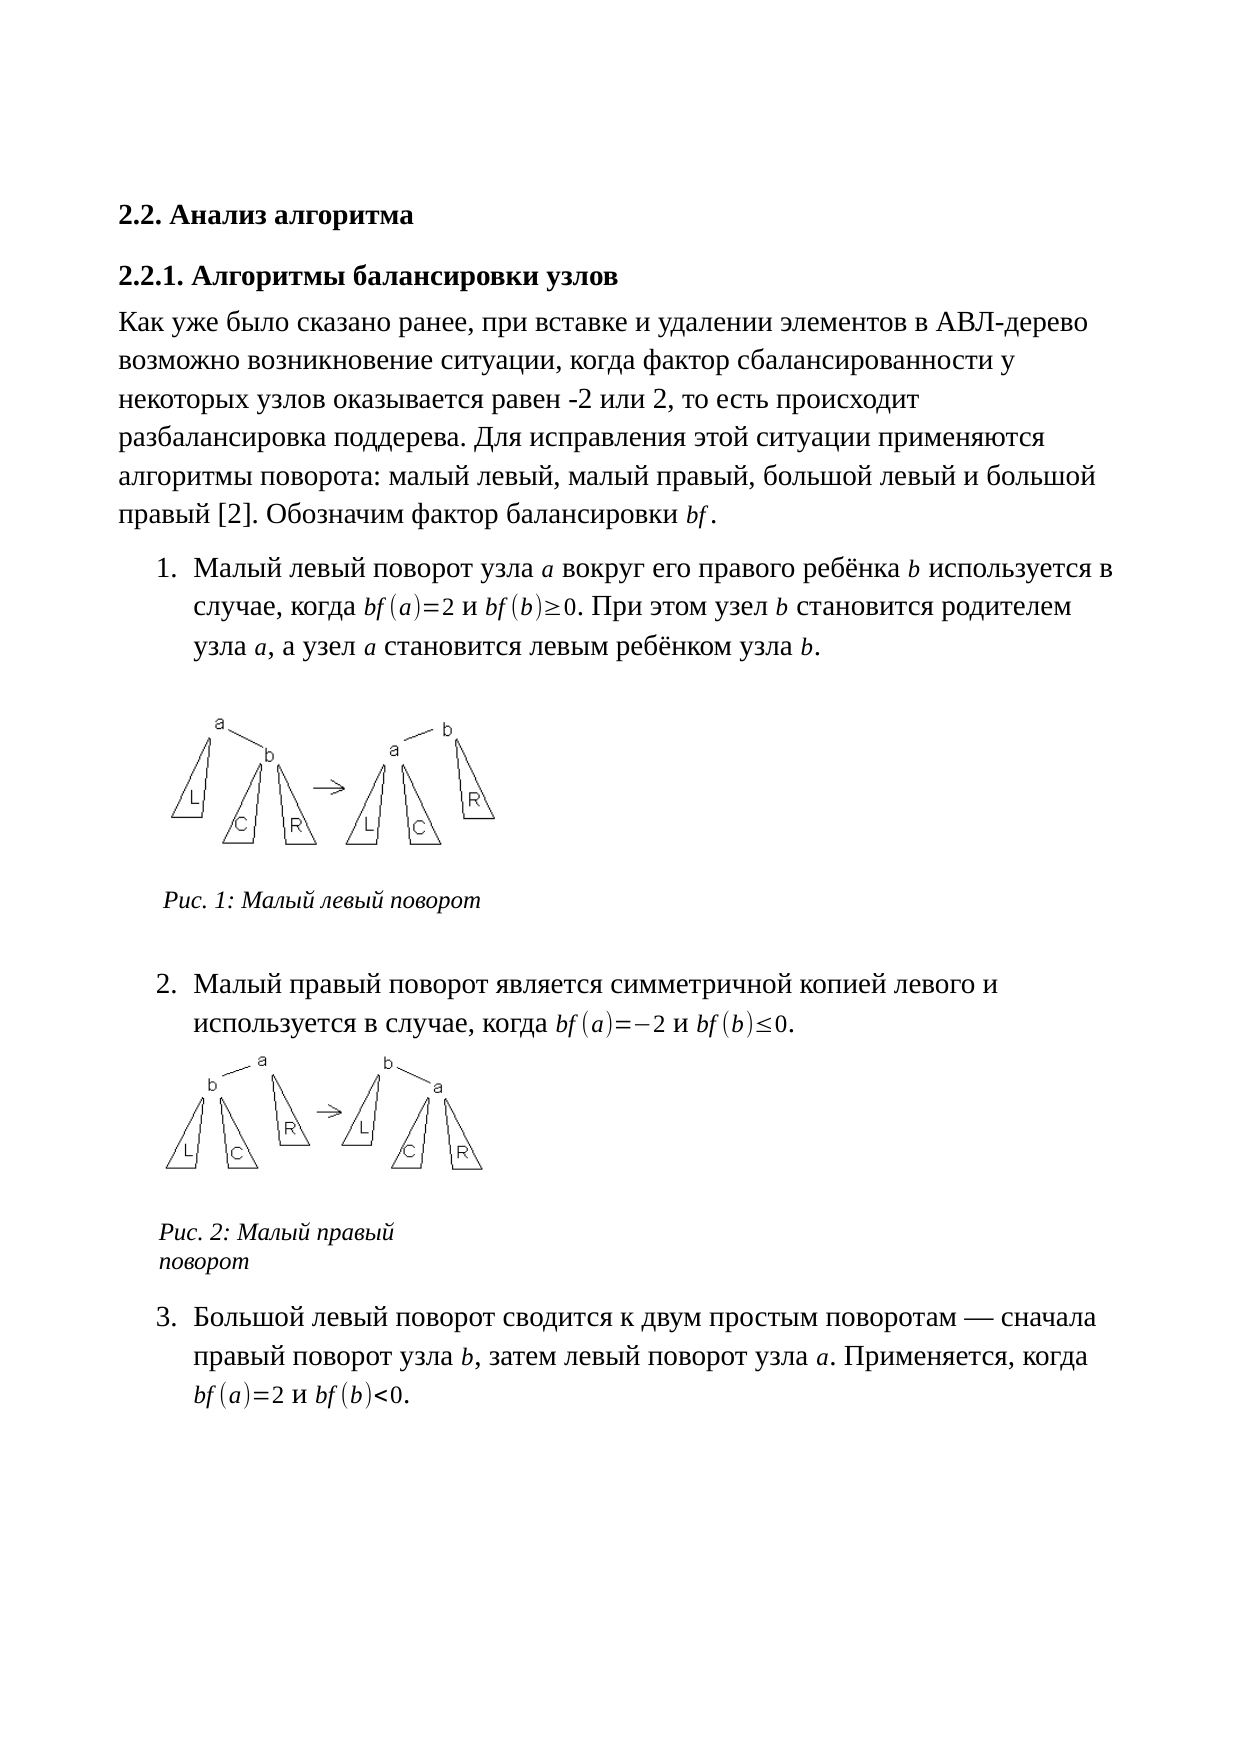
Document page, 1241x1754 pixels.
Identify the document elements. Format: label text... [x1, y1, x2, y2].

list Малый правый поворот является симметричной копией левого и используется в случае, когда и . [156, 967, 1122, 1040]
list Малый левый поворот узла вокруг его правого ребёнка используется в случае, когда и . При этом узел становится родителем узла , а узел становится левым ребёнком узла . [156, 550, 1122, 947]
list Рис. 2: Малый правый поворот [158, 1205, 487, 1275]
subtitle 2.2.1. Алгоритмы балансировки узлов [118, 258, 1122, 291]
picture [158, 1042, 487, 1205]
list Рис. 1: Малый левый поворот [163, 873, 495, 913]
subtitle 2.2. Анализ алгоритма [118, 197, 1122, 231]
list Большой левый поворот сводится к двум простым поворотам — сначала правый поворот узла , затем левый поворот узла . Применяется, когда и . [156, 1059, 1122, 1411]
text Как уже было сказано ранее, при вставке и удалении элементов в АВЛ-дерево возможно возникновение ситуации, когда фактор сбалансированности у некоторых узлов оказывается равен -2 или 2, то есть происходит разбалансировка поддерева. Для исправления этой ситуации применяются алгоритмы поворота: малый левый, малый правый, большой левый и большой правый [2]. Обозначим фактор балансировки . [118, 304, 1122, 530]
picture [162, 708, 496, 873]
